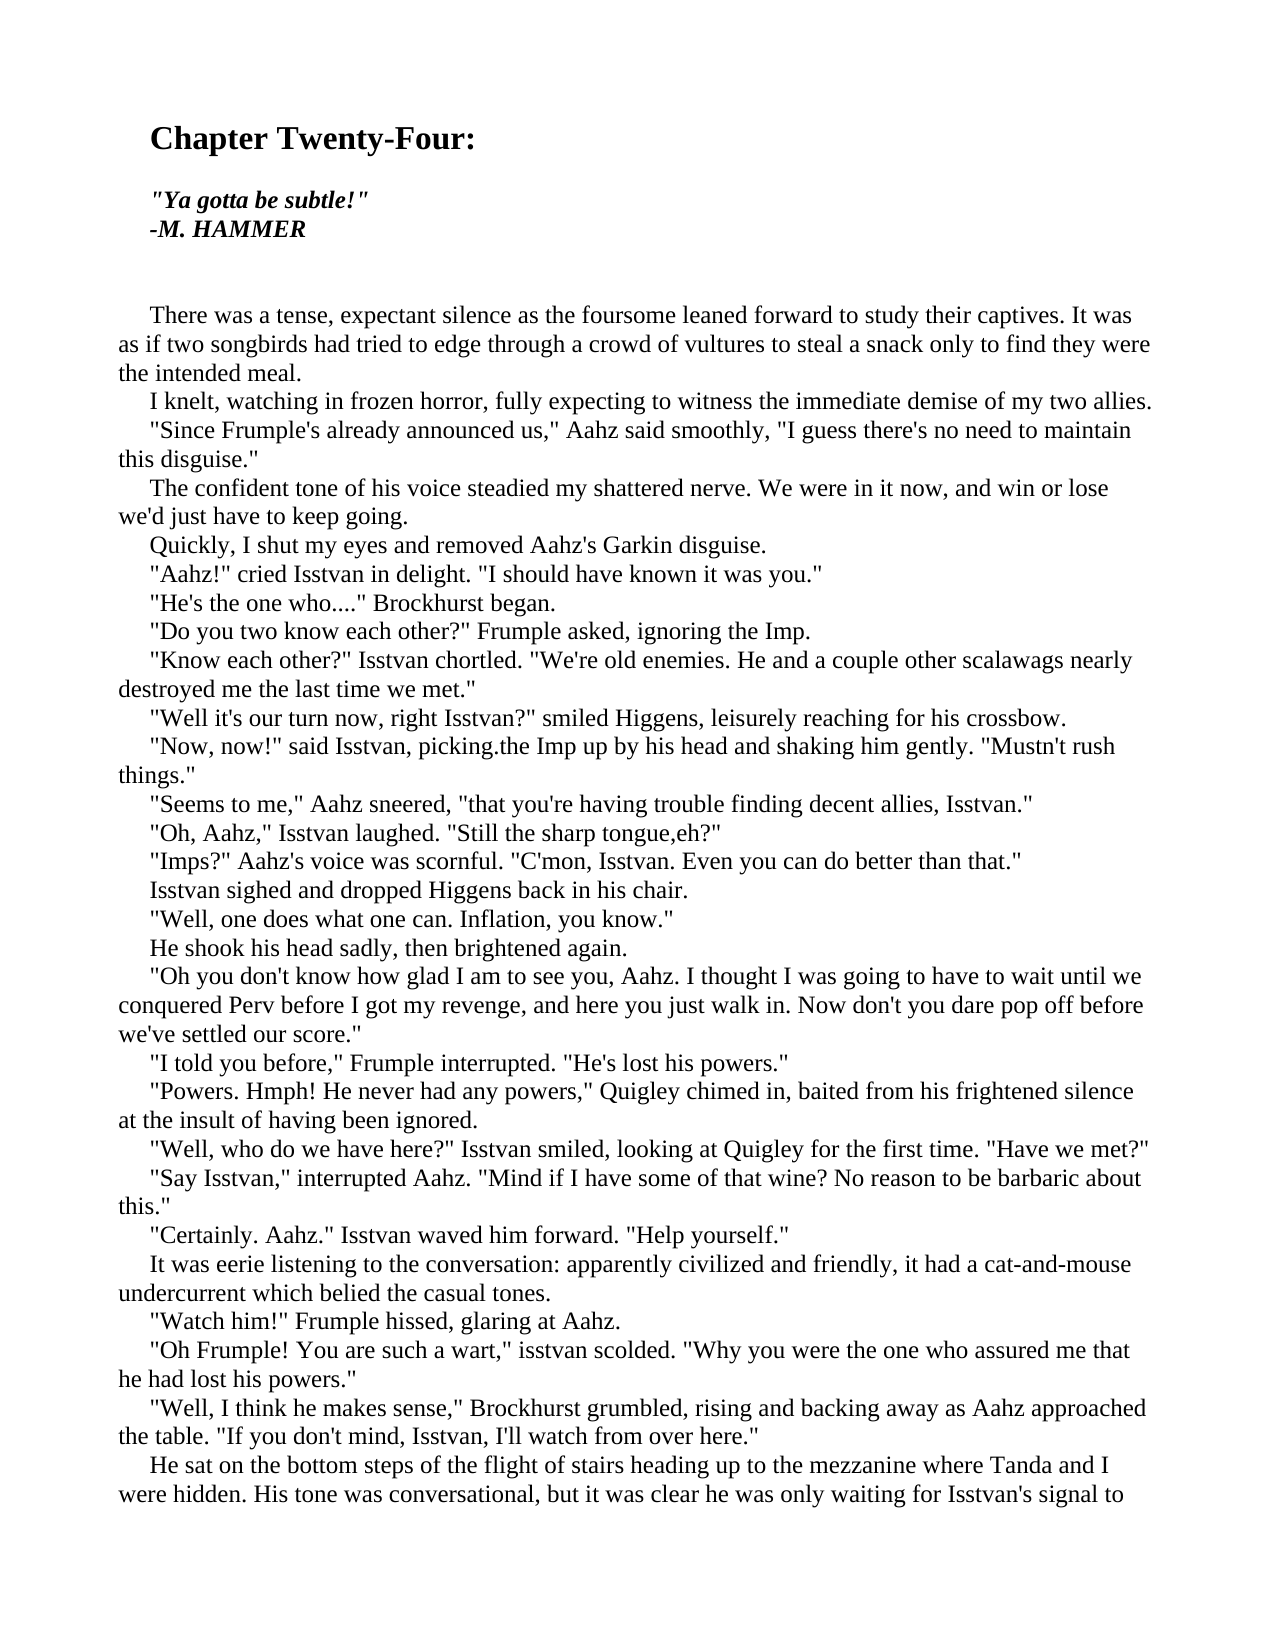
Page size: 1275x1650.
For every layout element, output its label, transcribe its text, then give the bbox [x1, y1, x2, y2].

text "Do you two know each other?" Frumple asked, ignoring the Imp. [118, 616, 1157, 645]
text "Well, I think he makes sense," Brockhurst grumbled, rising and backing away as Aahz approached the table. "If you don't mind, Isstvan, I'll watch from over here." [118, 1393, 1157, 1450]
text "Oh Frumple! You are such a wart," isstvan scolded. "Why you were the one who assured me that he had lost his powers." [118, 1335, 1157, 1393]
text The confident tone of his voice steadied my shattered nerve. We were in it now, and win or lose we'd just have to keep going. [118, 473, 1157, 530]
text I knelt, watching in frozen horror, fully expecting to witness the immediate demise of my two allies. [118, 386, 1157, 415]
text It was eerie listening to the conversation: apparently civilized and friendly, it had a cat-and-mouse undercurrent which belied the casual tones. [118, 1249, 1157, 1306]
text "Well, one does what one can. Inflation, you know." [118, 904, 1157, 933]
text "Ya gotta be subtle!" [118, 185, 1157, 214]
text "Know each other?" Isstvan chortled. "We're old enemies. He and a couple other scalawags nearly destroyed me the last time we met." [118, 645, 1157, 703]
text "He's the one who...." Brockhurst began. [118, 588, 1157, 616]
text "Well it's our turn now, right Isstvan?" smiled Higgens, leisurely reaching for his crossbow. [118, 703, 1157, 731]
text "Since Frumple's already announced us," Aahz said smoothly, "I guess there's no need to maintain this disguise." [118, 415, 1157, 473]
text "Imps?" Aahz's voice was scornful. "C'mon, Isstvan. Even you can do better than that." [118, 846, 1157, 875]
subtitle Chapter Twenty-Four: [118, 118, 1157, 156]
text "Oh, Aahz," Isstvan laughed. "Still the sharp tongue,eh?" [118, 818, 1157, 846]
text There was a tense, expectant silence as the foursome leaned forward to study their captives. It was as if two songbirds had tried to edge through a crowd of vultures to steal a snack only to find they were the intended meal. [118, 300, 1157, 386]
text Isstvan sighed and dropped Higgens back in his chair. [118, 875, 1157, 904]
text Quickly, I shut my eyes and removed Aahz's Garkin disguise. [118, 530, 1157, 559]
text "Certainly. Aahz." Isstvan waved him forward. "Help yourself." [118, 1220, 1157, 1249]
text "Powers. Hmph! He never had any powers," Quigley chimed in, baited from his frightened silence at the insult of having been ignored. [118, 1076, 1157, 1134]
text "Say Isstvan," interrupted Aahz. "Mind if I have some of that wine? No reason to be barbaric about this." [118, 1163, 1157, 1220]
text He shook his head sadly, then brightened again. [118, 933, 1157, 961]
text He sat on the bottom steps of the flight of stairs heading up to the mezzanine where Tanda and I were hidden. His tone was conversational, but it was clear he was only waiting for Isstvan's signal to [118, 1450, 1157, 1508]
text "Aahz!" cried Isstvan in delight. "I should have known it was you." [118, 559, 1157, 588]
text "Watch him!" Frumple hissed, glaring at Aahz. [118, 1306, 1157, 1335]
text "Seems to me," Aahz sneered, "that you're having trouble finding decent allies, Isstvan." [118, 789, 1157, 818]
text "Well, who do we have here?" Isstvan smiled, looking at Quigley for the first time. "Have we met?" [118, 1134, 1157, 1163]
text -M. HAMMER [118, 214, 1157, 243]
text "I told you before," Frumple interrupted. "He's lost his powers." [118, 1048, 1157, 1076]
text "Oh you don't know how glad I am to see you, Aahz. I thought I was going to have to wait until we conquered Perv before I got my revenge, and here you just walk in. Now don't you dare pop off before we've settled our score." [118, 961, 1157, 1048]
text "Now, now!" said Isstvan, picking.the Imp up by his head and shaking him gently. "Mustn't rush things." [118, 731, 1157, 789]
